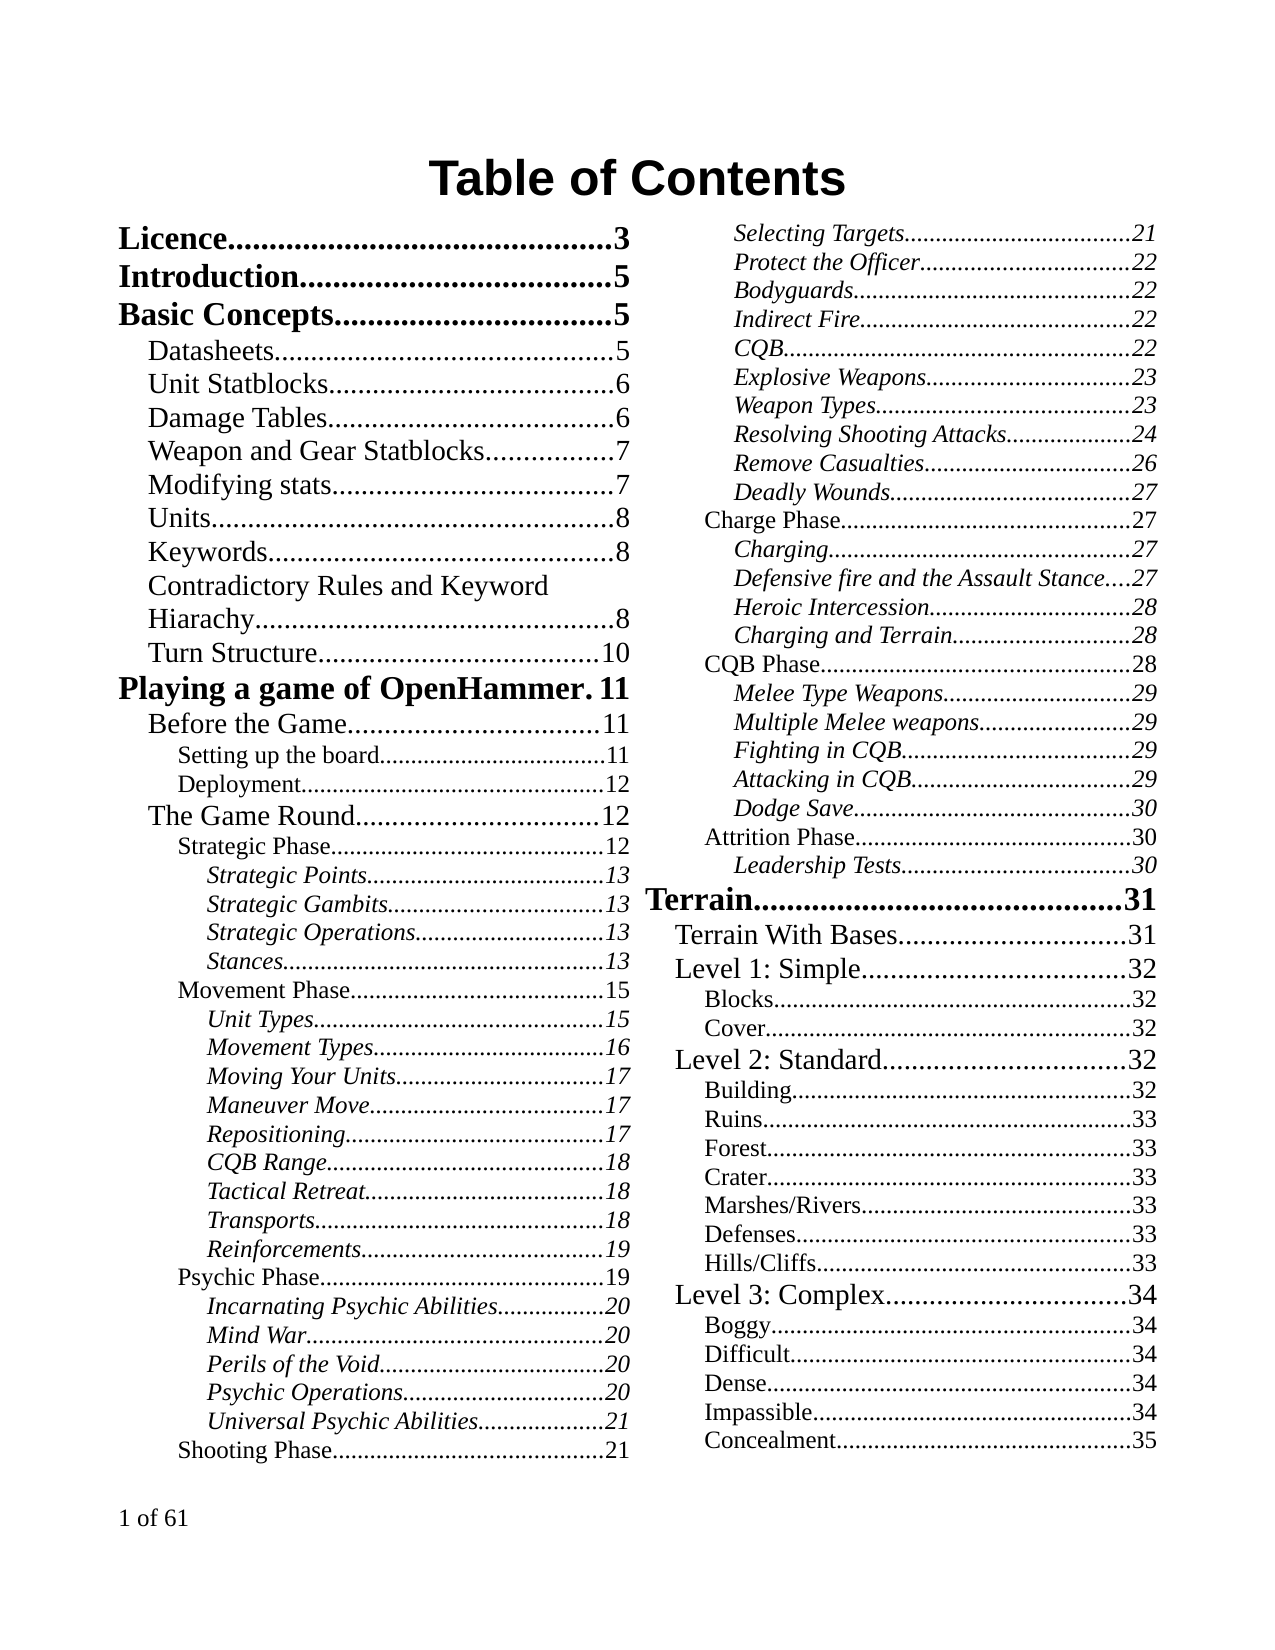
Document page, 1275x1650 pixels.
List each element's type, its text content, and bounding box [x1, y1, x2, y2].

text Perils of the Void 20 [207, 1349, 630, 1377]
text Charging and Terrain 28 [733, 620, 1157, 649]
text Repositioning 17 [207, 1119, 630, 1147]
text Remove Casualties 26 [733, 448, 1157, 477]
text Forest 33 [704, 1133, 1157, 1162]
text Attacking in CQB 29 [733, 764, 1157, 793]
text Melee Type Weapons 29 [733, 678, 1157, 707]
text Marshes/Rivers 33 [704, 1191, 1157, 1219]
text Basic Concepts 5 [118, 294, 630, 333]
text Strategic Phase 12 [177, 831, 630, 860]
text Difficult 34 [704, 1339, 1157, 1368]
text Level 2: Standard 32 [674, 1042, 1157, 1076]
text Weapon Types 23 [733, 390, 1157, 419]
text Playing a game of OpenHammer 11 [118, 668, 630, 707]
text Explosive Weapons 23 [733, 362, 1157, 390]
text Shooting Phase 21 [177, 1435, 630, 1464]
text Movement Types 16 [207, 1032, 630, 1061]
text Transports 18 [207, 1205, 630, 1234]
text Terrain With Bases 31 [674, 917, 1157, 951]
text Units 8 [148, 501, 630, 534]
text Level 3: Complex 34 [674, 1277, 1157, 1310]
text Before the Game 11 [148, 707, 630, 740]
text Psychic Operations 20 [207, 1377, 630, 1406]
text Charge Phase 27 [704, 505, 1157, 534]
text Impassible 34 [704, 1397, 1157, 1425]
text Deadly Wounds 27 [733, 477, 1157, 505]
text Modifying stats 7 [148, 467, 630, 501]
text The Game Round 12 [148, 798, 630, 831]
text Fighting in CQB 29 [733, 735, 1157, 764]
subtitle Table of Contents [118, 148, 1157, 205]
text Unit Statblocks 6 [148, 366, 630, 400]
text Movement Phase 15 [177, 975, 630, 1004]
text Indirect Fire 22 [733, 304, 1157, 333]
text Cover 32 [704, 1013, 1157, 1042]
text Datasheets 5 [148, 333, 630, 366]
text Resolving Shooting Attacks 24 [733, 419, 1157, 448]
text Stances 13 [207, 946, 630, 975]
text Keywords 8 [148, 534, 630, 568]
text CQB 22 [733, 333, 1157, 362]
text Psychic Phase 19 [177, 1262, 630, 1291]
text Charging 27 [733, 534, 1157, 563]
text Boggy 34 [704, 1310, 1157, 1339]
text Protect the Officer 22 [733, 247, 1157, 275]
text Defenses 33 [704, 1219, 1157, 1248]
text Leadership Tests 30 [733, 850, 1157, 879]
text Multiple Melee weapons 29 [733, 707, 1157, 735]
text Ruins 33 [704, 1104, 1157, 1133]
text Reinforcements 19 [207, 1234, 630, 1262]
text Introduction 5 [118, 256, 630, 294]
text Turn Structure 10 [148, 635, 630, 668]
text Bodyguards 22 [733, 275, 1157, 304]
text Building 32 [704, 1076, 1157, 1104]
text Blocks 32 [704, 984, 1157, 1013]
text Defensive fire and the Assault Stance 27 [733, 563, 1157, 592]
text Terrain 31 [645, 879, 1157, 917]
text Dodge Save 30 [733, 793, 1157, 822]
text Maneuver Move 17 [207, 1090, 630, 1119]
text Weapon and Gear Statblocks 7 [148, 433, 630, 467]
text Setting up the board 11 [177, 740, 630, 769]
text Mind War 20 [207, 1320, 630, 1349]
text Strategic Operations 13 [207, 917, 630, 946]
text CQB Range 18 [207, 1147, 630, 1176]
text Licence 3 [118, 218, 630, 256]
text Attrition Phase 30 [704, 822, 1157, 850]
text Universal Psychic Abilities 21 [207, 1406, 630, 1435]
text Hills/Cliffs 33 [704, 1248, 1157, 1277]
text CQB Phase 28 [704, 649, 1157, 678]
text Deployment 12 [177, 769, 630, 798]
text Strategic Gambits 13 [207, 889, 630, 917]
text Selecting Targets 21 [733, 218, 1157, 247]
text Concealment 35 [704, 1425, 1157, 1454]
text Incarnating Psychic Abilities 20 [207, 1291, 630, 1320]
text Level 1: Simple 32 [674, 951, 1157, 984]
text Heroic Intercession 28 [733, 592, 1157, 620]
text Dense 34 [704, 1368, 1157, 1397]
text Crater 33 [704, 1162, 1157, 1191]
text Strategic Points 13 [207, 860, 630, 889]
text Moving Your Units 17 [207, 1061, 630, 1090]
text Tactical Retreat 18 [207, 1176, 630, 1205]
text Unit Types 15 [207, 1004, 630, 1032]
text Contradictory Rules and Keyword Hiarachy 8 [148, 568, 630, 635]
text Damage Tables 6 [148, 400, 630, 433]
